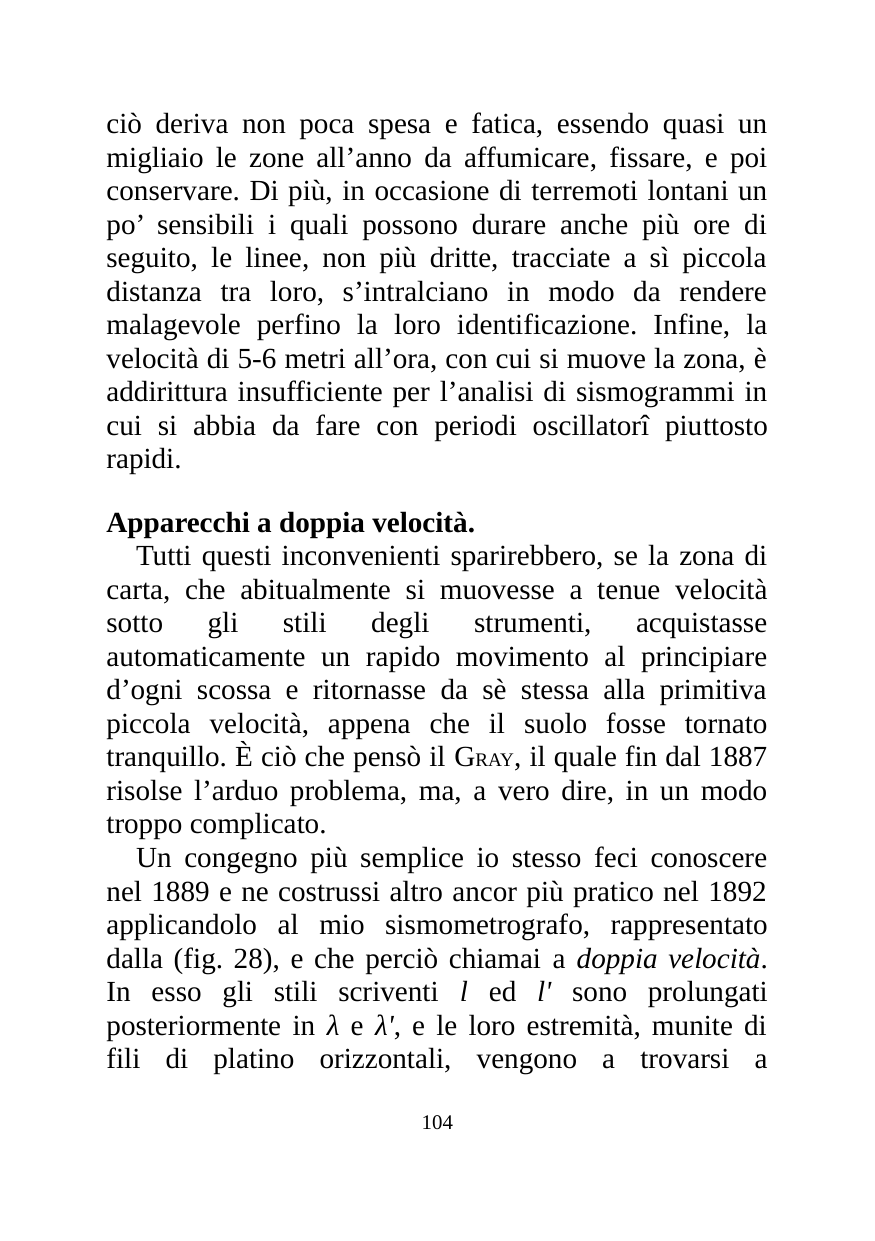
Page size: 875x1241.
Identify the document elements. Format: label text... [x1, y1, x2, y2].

text Un congegno più semplice io stesso feci conoscere nel 1889 e ne costrussi altro ancor più pratico nel 1892 applicandolo al mio sismometrografo, rappresentato dalla (fig. 28), e che perciò chiamai a doppia velocità. In esso gli stili scriventi l ed lʹ sono prolungati posteriormente in λ e λʹ, e le loro estremità, munite di fili di platino orizzontali, vengono a trovarsi a [106, 840, 768, 1075]
text Tutti questi inconvenienti sparirebbero, se la zona di carta, che abitualmente si muovesse a tenue velocità sotto gli stili degli strumenti, acquistasse automaticamente un rapido movimento al principiare d’ogni scossa e ritornasse da sè stessa alla primitiva piccola velocità, appena che il suolo fosse tornato tranquillo. È ciò che pensò il Gray, il quale fin dal 1887 risolse l’arduo problema, ma, a vero dire, in un modo troppo complicato. [106, 538, 768, 840]
subtitle Apparecchi a doppia velocità. [106, 505, 768, 538]
text ciò deriva non poca spesa e fatica, essendo quasi un migliaio le zone all’anno da affumicare, fissare, e poi conservare. Di più, in occasione di terremoti lontani un po’ sensibili i quali possono durare anche più ore di seguito, le linee, non più dritte, tracciate a sì piccola distanza tra loro, s’intralciano in modo da rendere malagevole perfino la loro identificazione. Infine, la velocità di 5-6 metri all’ora, con cui si muove la zona, è addirittura insufficiente per l’analisi di sismogrammi in cui si abbia da fare con periodi oscillatorî piuttosto rapidi. [106, 106, 768, 475]
